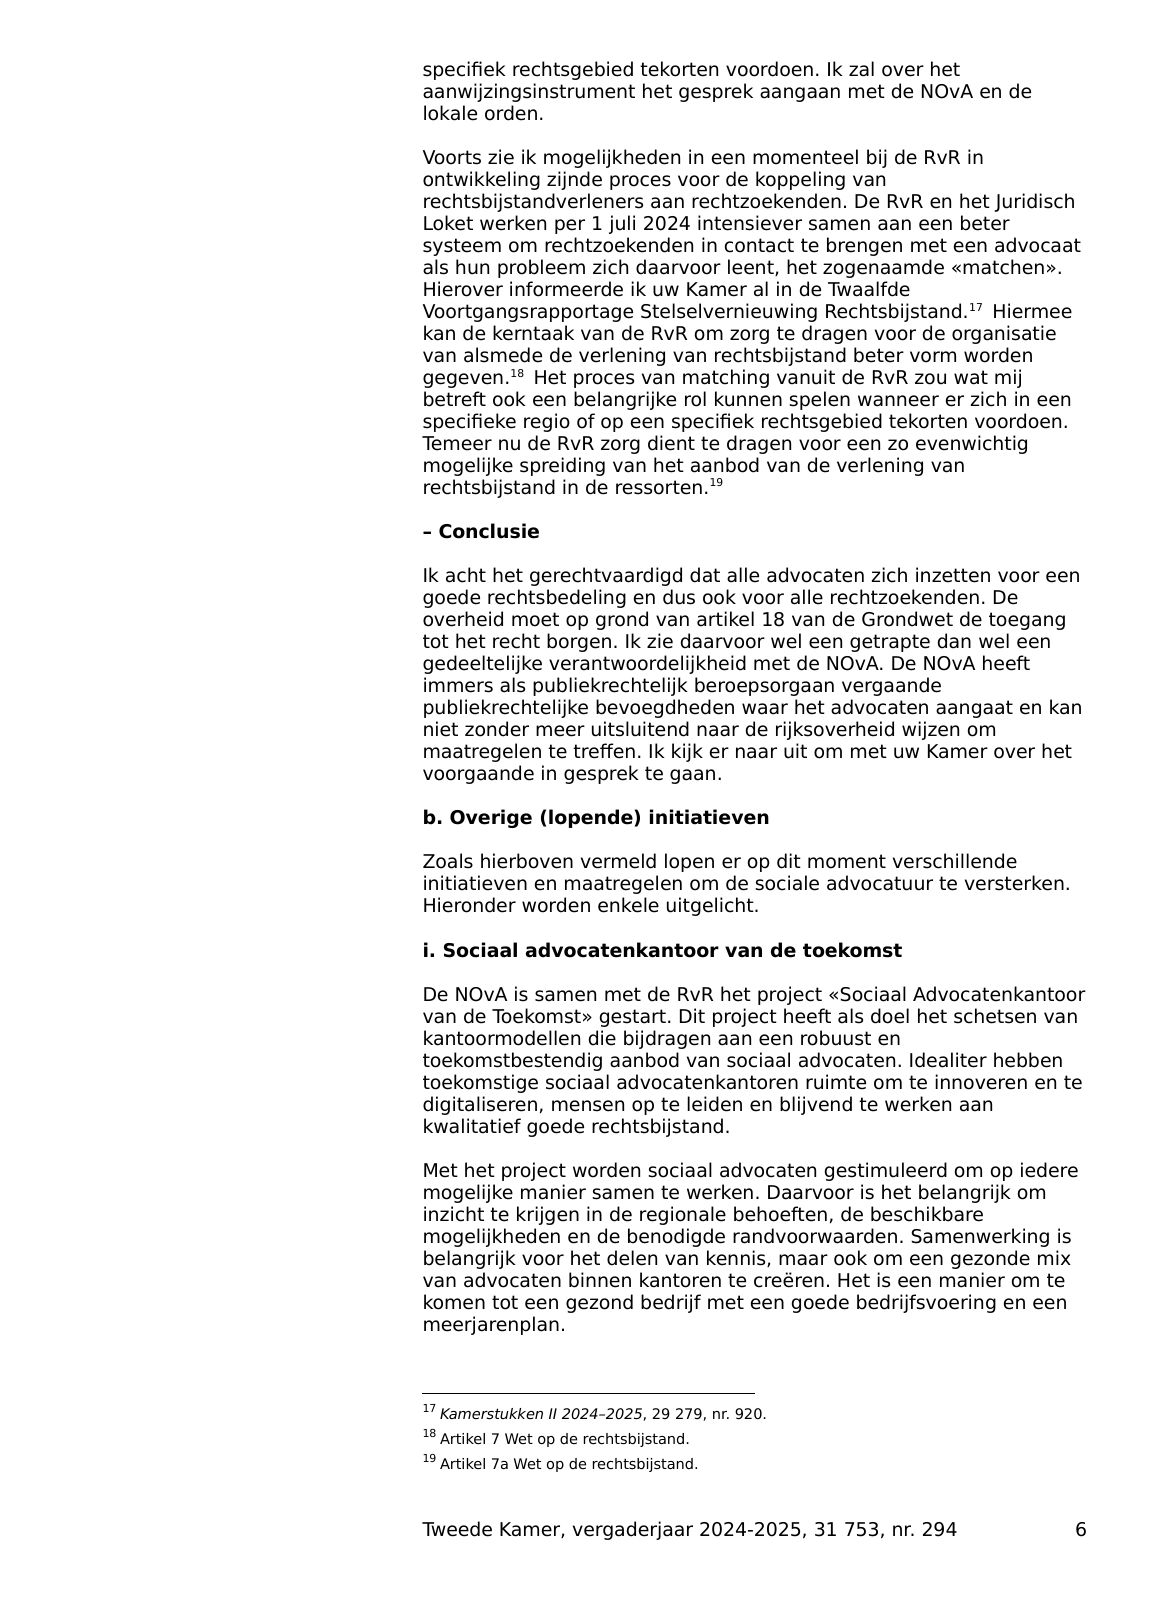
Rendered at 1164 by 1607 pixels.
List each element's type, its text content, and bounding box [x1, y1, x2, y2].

text Artikel 7a Wet op de rechtsbijstand. [422, 1452, 1087, 1474]
text Zoals hierboven vermeld lopen er op dit moment verschillende initiatieven en maatregelen om de sociale advocatuur te versterken. Hieronder worden enkele uitgelicht. [422, 851, 1087, 917]
subtitle i. Sociaal advocatenkantoor van de toekomst [422, 939, 1087, 961]
text specifiek rechtsgebied tekorten voordoen. Ik zal over het aanwijzingsinstrument het gesprek aangaan met de NOvA en de lokale orden. [422, 59, 1087, 125]
text Voorts zie ik mogelijkheden in een momenteel bij de RvR in ontwikkeling zijnde proces voor de koppeling van rechtsbijstandverleners aan rechtzoekenden. De RvR en het Juridisch Loket werken per 1 juli 2024 intensiever samen aan een beter systeem om rechtzoekenden in contact te brengen met een advocaat als hun probleem zich daarvoor leent, het zogenaamde «matchen». Hierover informeerde ik uw Kamer al in de Twaalfde Voortgangsrapportage Stelselvernieuwing Rechtsbijstand. Hiermee kan de kerntaak van de RvR om zorg te dragen voor de organisatie van alsmede de verlening van rechtsbijstand beter vorm worden gegeven. Het proces van matching vanuit de RvR zou wat mij betreft ook een belangrijke rol kunnen spelen wanneer er zich in een specifieke regio of op een specifiek rechtsgebied tekorten voordoen. Temeer nu de RvR zorg dient te dragen voor een zo evenwichtig mogelijke spreiding van het aanbod van de verlening van rechtsbijstand in de ressorten. [422, 147, 1087, 499]
text Ik acht het gerechtvaardigd dat alle advocaten zich inzetten voor een goede rechtsbedeling en dus ook voor alle rechtzoekenden. De overheid moet op grond van artikel 18 van de Grondwet de toegang tot het recht borgen. Ik zie daarvoor wel een getrapte dan wel een gedeeltelijke verantwoordelijkheid met de NOvA. De NOvA heeft immers als publiekrechtelijk beroepsorgaan vergaande publiekrechtelijke bevoegdheden waar het advocaten aangaat en kan niet zonder meer uitsluitend naar de rijksoverheid wijzen om maatregelen te treffen. Ik kijk er naar uit om met uw Kamer over het voorgaande in gesprek te gaan. [422, 565, 1087, 785]
text Met het project worden sociaal advocaten gestimuleerd om op iedere mogelijke manier samen te werken. Daarvoor is het belangrijk om inzicht te krijgen in de regionale behoeften, de beschikbare mogelijkheden en de benodigde randvoorwaarden. Samenwerking is belangrijk voor het delen van kennis, maar ook om een gezonde mix van advocaten binnen kantoren te creëren. Het is een manier om te komen tot een gezond bedrijf met een goede bedrijfsvoering en een meerjarenplan. [422, 1160, 1087, 1336]
subtitle b. Overige (lopende) initiatieven [422, 807, 1087, 829]
subtitle – Conclusie [422, 521, 1087, 543]
text De NOvA is samen met de RvR het project «Sociaal Advocatenkantoor van de Toekomst» gestart. Dit project heeft als doel het schetsen van kantoormodellen die bijdragen aan een robuust en toekomstbestendig aanbod van sociaal advocaten. Idealiter hebben toekomstige sociaal advocatenkantoren ruimte om te innoveren en te digitaliseren, mensen op te leiden en blijvend te werken aan kwalitatief goede rechtsbijstand. [422, 984, 1087, 1137]
text Kamerstukken II 2024–2025, 29 279, nr. 920. [422, 1402, 1087, 1424]
text Artikel 7 Wet op de rechtsbijstand. [422, 1427, 1087, 1449]
